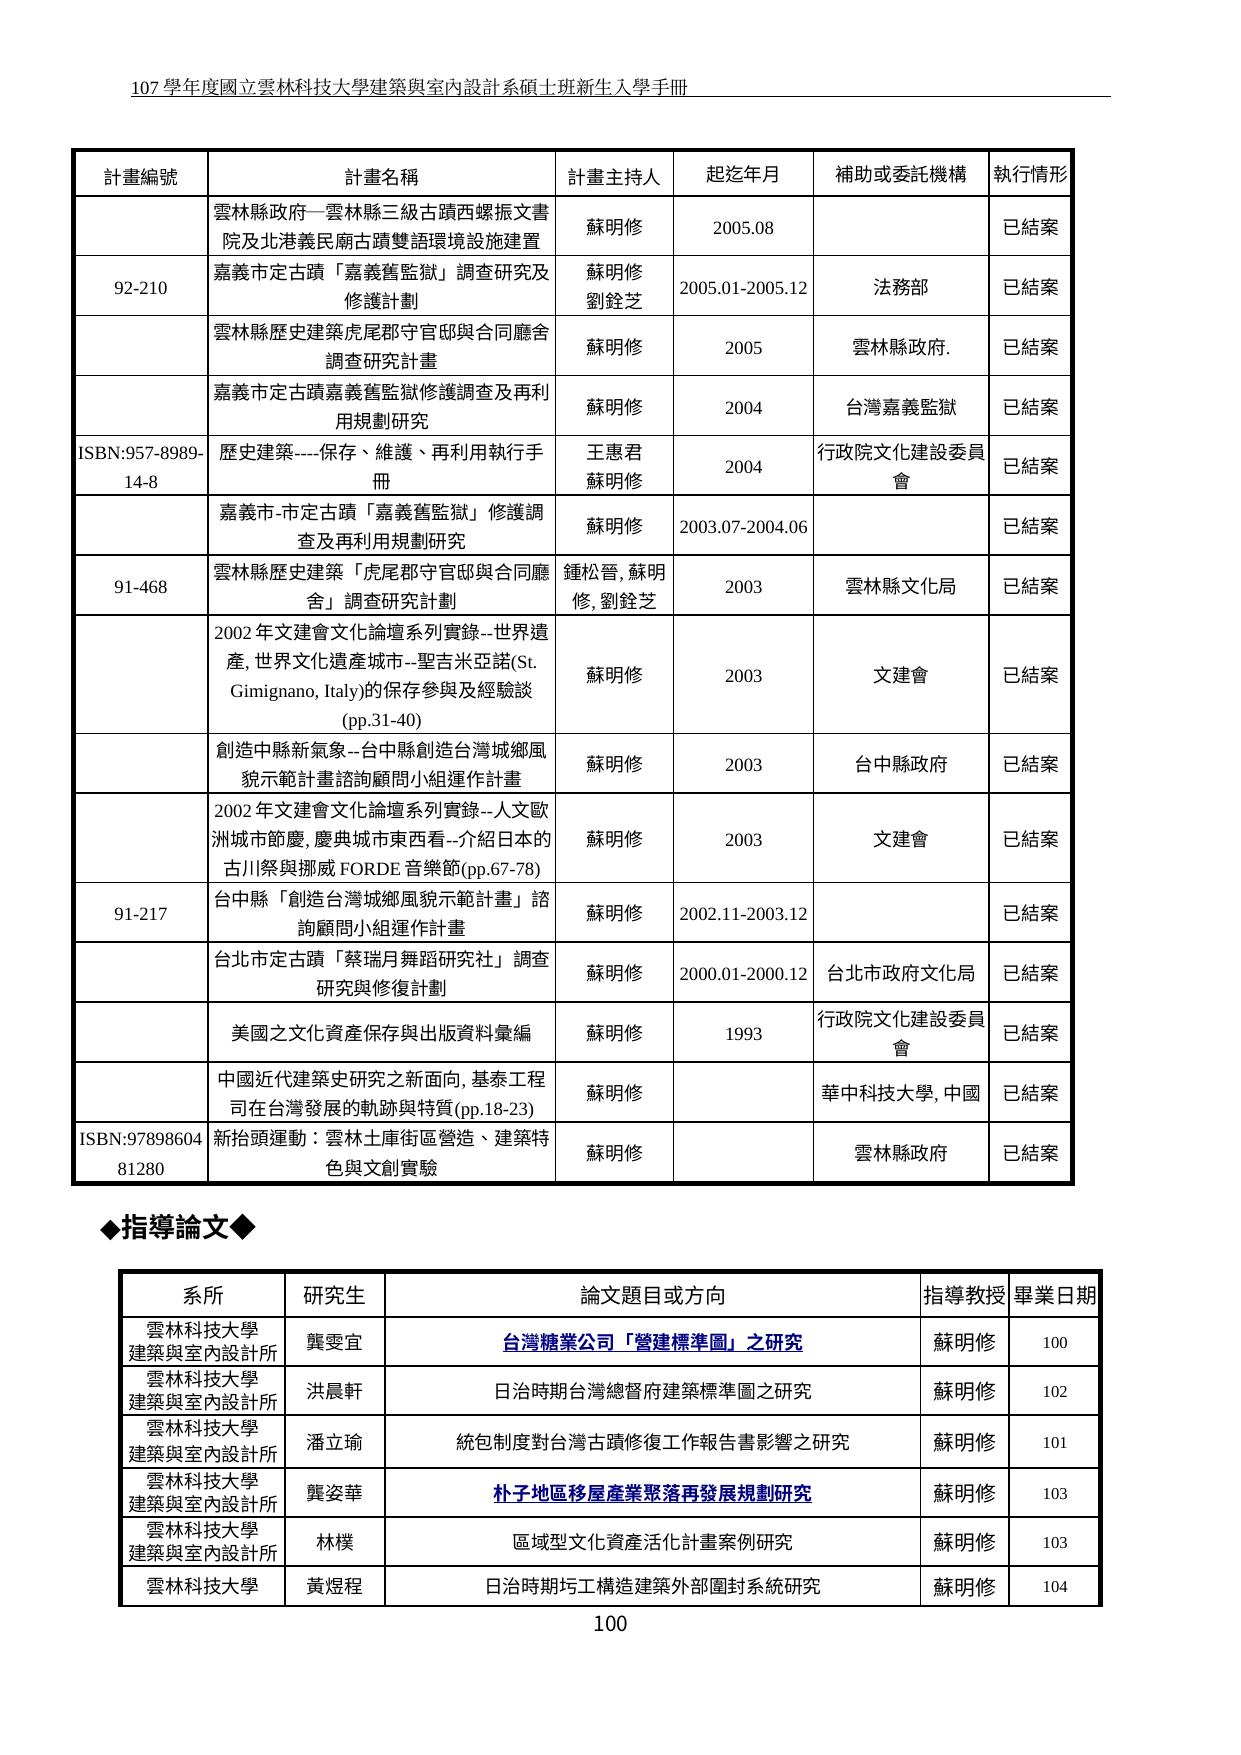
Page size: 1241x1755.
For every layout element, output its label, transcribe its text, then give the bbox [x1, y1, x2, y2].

table_cell 統包制度對台灣古蹟修復工作報告書影響之研究 [386, 1416, 920, 1467]
table_header 計畫主持人 [556, 152, 673, 195]
table_cell 103 [1010, 1518, 1098, 1565]
table_cell [674, 1063, 813, 1121]
table_cell 蘇明修 [556, 316, 673, 374]
table_cell [76, 316, 207, 374]
table_cell [814, 883, 988, 941]
table_cell 2003 [674, 794, 813, 881]
table_cell 龔雯宜 [286, 1318, 384, 1365]
table_cell 蘇明修 [921, 1367, 1008, 1414]
table_cell 華中科技大學, 中國 [814, 1063, 988, 1121]
table_cell 行政院文化建設委員會 [814, 1003, 988, 1061]
table_cell 台中縣政府 [814, 734, 988, 792]
table_cell 台灣糖業公司「營建標準圖」之研究 [386, 1318, 920, 1365]
table_cell 2000.01-2000.12 [674, 943, 813, 1001]
table_cell 1993 [674, 1003, 813, 1061]
table_cell 2003.07-2004.06 [674, 496, 813, 554]
table_header 畢業日期 [1010, 1274, 1098, 1316]
table_cell [76, 734, 207, 792]
table_cell ISBN:957-8989-14-8 [76, 436, 207, 494]
table_cell 文建會 [814, 794, 988, 881]
table_cell 歷史建築----保存、維護、再利用執行手冊 [209, 436, 555, 494]
table_cell 已結案 [990, 197, 1070, 255]
table_cell [674, 1123, 813, 1181]
table_cell 已結案 [990, 256, 1070, 315]
table_cell 蘇明修 [556, 1063, 673, 1121]
table_cell [76, 1003, 207, 1061]
table_cell 已結案 [990, 556, 1070, 614]
table_cell 已結案 [990, 1063, 1070, 1121]
table_cell 龔姿華 [286, 1469, 384, 1516]
table_cell 蘇明修 [556, 1123, 673, 1181]
table_cell 已結案 [990, 376, 1070, 434]
table_cell 92-210 [76, 256, 207, 315]
table_cell 已結案 [990, 316, 1070, 374]
table_cell [76, 943, 207, 1001]
table_cell 洪晨軒 [286, 1367, 384, 1414]
table_cell 蘇明修 [556, 376, 673, 434]
table_cell 已結案 [990, 1003, 1070, 1061]
table_cell 雲林縣政府─雲林縣三級古蹟西螺振文書院及北港義民廟古蹟雙語環境設施建置 [209, 197, 555, 255]
table_cell 蘇明修 [921, 1416, 1008, 1467]
table_cell 91-217 [76, 883, 207, 941]
table_cell 鍾松晉, 蘇明修, 劉銓芝 [556, 556, 673, 614]
table_cell 新抬頭運動：雲林土庫街區營造、建築特色與文創實驗 [209, 1123, 555, 1181]
table_cell 已結案 [990, 436, 1070, 494]
table_cell 已結案 [990, 794, 1070, 881]
table_cell [76, 616, 207, 732]
table_cell 雲林縣文化局 [814, 556, 988, 614]
table_header 論文題目或方向 [386, 1274, 920, 1316]
table_cell 創造中縣新氣象--台中縣創造台灣城鄉風貌示範計畫諮詢顧問小組運作計畫 [209, 734, 555, 792]
table_cell 2003 [674, 556, 813, 614]
text ◆指導論文◆ [100, 1211, 1122, 1244]
table_cell 嘉義市定古蹟嘉義舊監獄修護調查及再利用規劃研究 [209, 376, 555, 434]
table_cell [76, 794, 207, 881]
table_cell 嘉義市-市定古蹟「嘉義舊監獄」修護調查及再利用規劃研究 [209, 496, 555, 554]
table_cell 2004 [674, 376, 813, 434]
table_cell ISBN:9789860481280 [76, 1123, 207, 1181]
table_cell 已結案 [990, 1123, 1070, 1181]
table_cell 嘉義市定古蹟「嘉義舊監獄」調查研究及修護計劃 [209, 256, 555, 315]
table_cell 雲林縣政府. [814, 316, 988, 374]
table_cell [76, 1063, 207, 1121]
table_cell 2002年文建會文化論壇系列實錄--世界遺產, 世界文化遺產城市--聖吉米亞諾(St. Gimignano, Italy)的保存參與及經驗談(pp.31-40) [209, 616, 555, 732]
table_cell 潘立瑜 [286, 1416, 384, 1467]
table_cell 2005 [674, 316, 813, 374]
table_cell 台北市定古蹟「蔡瑞月舞蹈研究社」調查研究與修復計劃 [209, 943, 555, 1001]
table_header 系所 [123, 1274, 284, 1316]
table_cell [814, 496, 988, 554]
table_header 計畫名稱 [209, 152, 555, 195]
table_cell 蘇明修 [921, 1318, 1008, 1365]
table_cell 蘇明修 [556, 734, 673, 792]
table_header 起迄年月 [674, 152, 813, 195]
table_cell 蘇明修 [921, 1469, 1008, 1516]
table_cell 2005.01-2005.12 [674, 256, 813, 315]
table_header 計畫編號 [76, 152, 207, 195]
table_cell 雲林科技大學 建築與室內設計所 [123, 1469, 284, 1516]
table_cell [76, 376, 207, 434]
table_cell 蘇明修 劉銓芝 [556, 256, 673, 315]
table_cell 雲林縣歷史建築「虎尾郡守官邸與合同廳舍」調查研究計劃 [209, 556, 555, 614]
table_cell 雲林科技大學 建築與室內設計所 [123, 1367, 284, 1414]
table_cell 已結案 [990, 734, 1070, 792]
table_cell 101 [1010, 1416, 1098, 1467]
table_cell 2005.08 [674, 197, 813, 255]
table_cell 2002年文建會文化論壇系列實錄--人文歐洲城市節慶, 慶典城市東西看--介紹日本的古川祭與挪威FORDE音樂節(pp.67-78) [209, 794, 555, 881]
table_cell 雲林科技大學 [123, 1567, 284, 1605]
table_cell [814, 197, 988, 255]
table_cell 102 [1010, 1367, 1098, 1414]
table_cell 台灣嘉義監獄 [814, 376, 988, 434]
table_header 補助或委託機構 [814, 152, 988, 195]
table_cell [76, 197, 207, 255]
table_header 指導教授 [921, 1274, 1008, 1316]
table_cell 已結案 [990, 883, 1070, 941]
table_cell 蘇明修 [556, 197, 673, 255]
table_cell 2003 [674, 734, 813, 792]
table_cell [76, 496, 207, 554]
table_cell 已結案 [990, 943, 1070, 1001]
table_cell 雲林縣歷史建築虎尾郡守官邸與合同廳舍調查研究計畫 [209, 316, 555, 374]
table_cell 已結案 [990, 496, 1070, 554]
table_cell 朴子地區移屋產業聚落再發展規劃研究 [386, 1469, 920, 1516]
table_cell 行政院文化建設委員會 [814, 436, 988, 494]
table_cell 已結案 [990, 616, 1070, 732]
table_cell 100 [1010, 1318, 1098, 1365]
table_cell 台北市政府文化局 [814, 943, 988, 1001]
table_cell 蘇明修 [921, 1567, 1008, 1605]
table_cell 雲林縣政府 [814, 1123, 988, 1181]
table_cell 蘇明修 [556, 1003, 673, 1061]
table_cell 雲林科技大學 建築與室內設計所 [123, 1416, 284, 1467]
table_cell 蘇明修 [921, 1518, 1008, 1565]
table_cell 104 [1010, 1567, 1098, 1605]
table_cell 日治時期圬工構造建築外部圍封系統研究 [386, 1567, 920, 1605]
table_cell 林樸 [286, 1518, 384, 1565]
table_cell 103 [1010, 1469, 1098, 1516]
table_cell 2002.11-2003.12 [674, 883, 813, 941]
table_cell 黃煜程 [286, 1567, 384, 1605]
table_cell 2004 [674, 436, 813, 494]
table_cell 台中縣「創造台灣城鄉風貌示範計畫」諮詢顧問小組運作計畫 [209, 883, 555, 941]
table_cell 文建會 [814, 616, 988, 732]
table_cell 91-468 [76, 556, 207, 614]
table_cell 蘇明修 [556, 496, 673, 554]
table_cell 雲林科技大學 建築與室內設計所 [123, 1318, 284, 1365]
table_cell 日治時期台灣總督府建築標準圖之研究 [386, 1367, 920, 1414]
table_header 執行情形 [990, 152, 1070, 195]
table_cell 中國近代建築史研究之新面向, 基泰工程司在台灣發展的軌跡與特質(pp.18-23) [209, 1063, 555, 1121]
table_cell 法務部 [814, 256, 988, 315]
table_cell 蘇明修 [556, 943, 673, 1001]
table_cell 美國之文化資產保存與出版資料彙編 [209, 1003, 555, 1061]
table_cell 雲林科技大學 建築與室內設計所 [123, 1518, 284, 1565]
table_cell 蘇明修 [556, 883, 673, 941]
table_cell 蘇明修 [556, 794, 673, 881]
table_cell 2003 [674, 616, 813, 732]
table_cell 區域型文化資產活化計畫案例研究 [386, 1518, 920, 1565]
table_cell 王惠君 蘇明修 [556, 436, 673, 494]
table_header 研究生 [286, 1274, 384, 1316]
table_cell 蘇明修 [556, 616, 673, 732]
